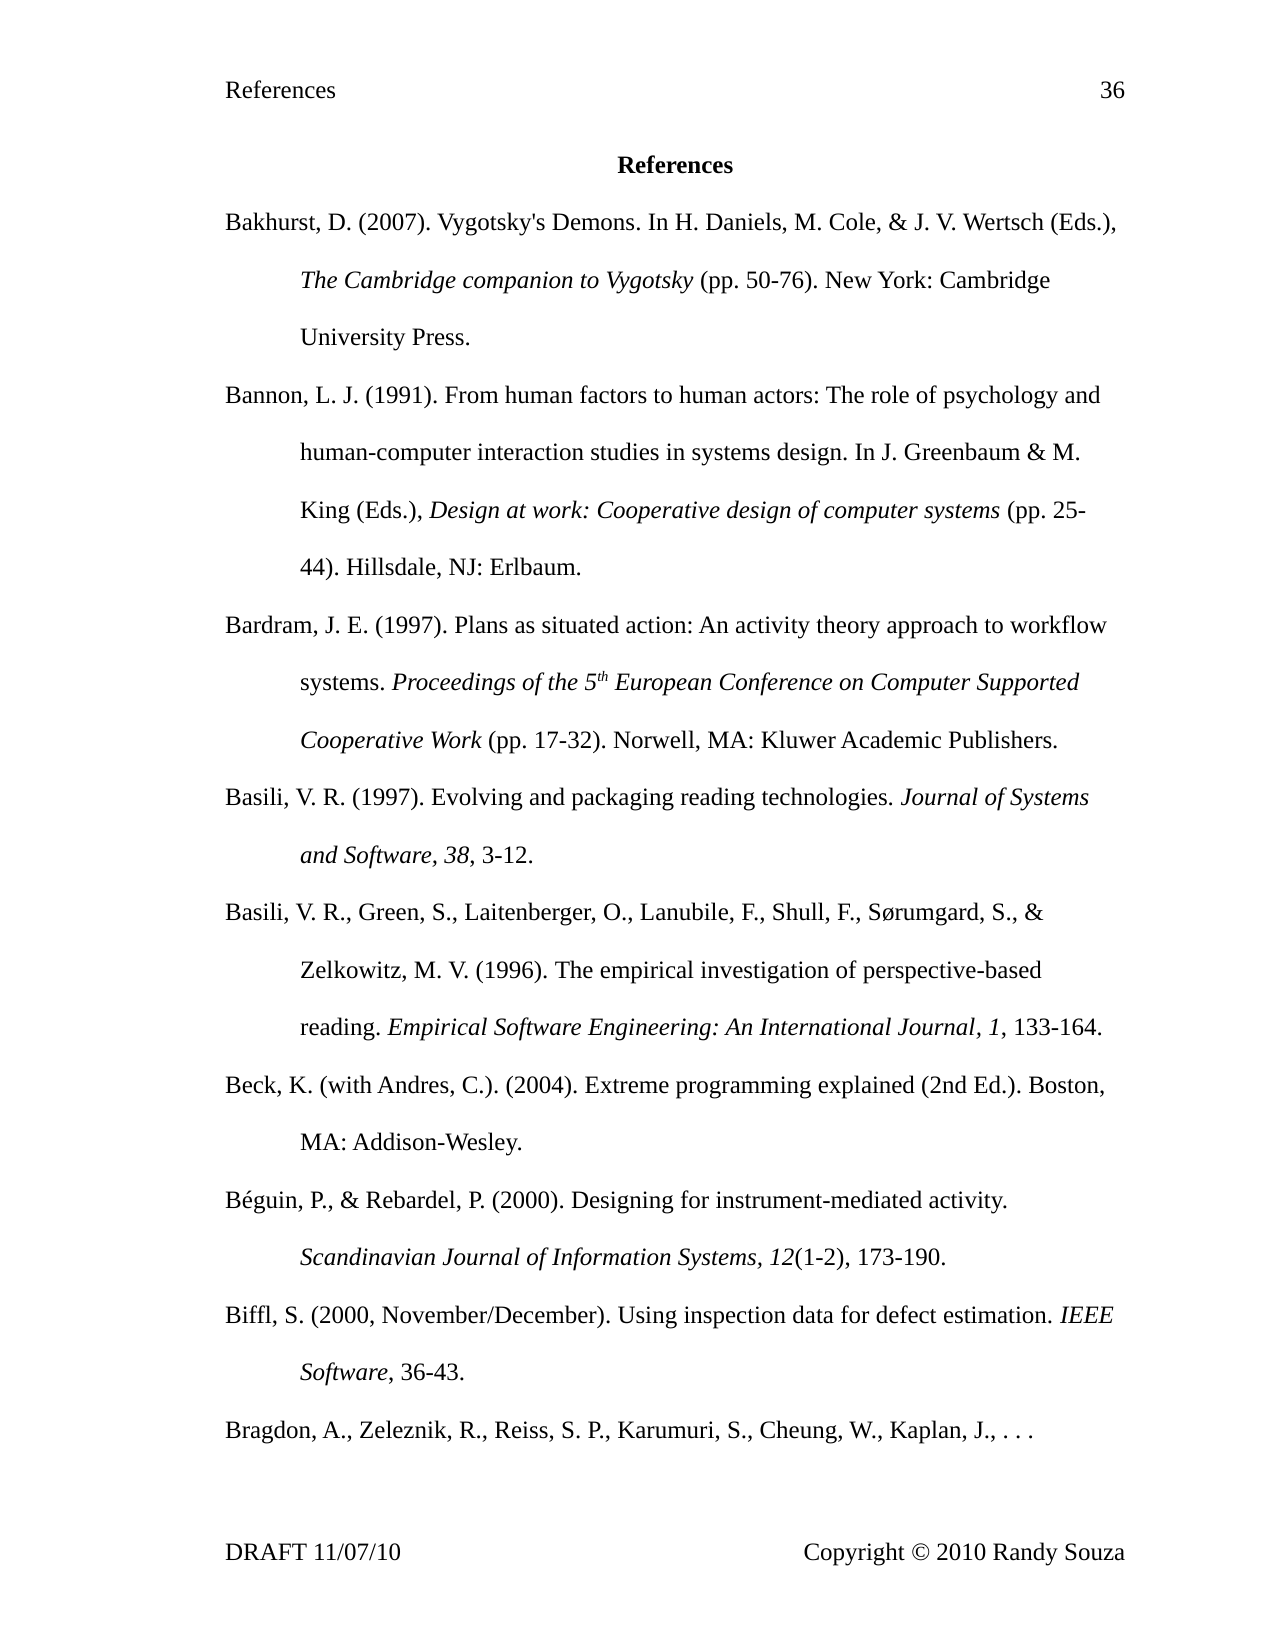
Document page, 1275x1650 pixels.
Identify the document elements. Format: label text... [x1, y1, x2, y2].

text Basili, V. R. (1997). Evolving and packaging reading technologies. Journal of Systems and Software, 38, 3-12. [225, 782, 1125, 869]
text Beck, K. (with Andres, C.). (2004). Extreme programming explained (2nd Ed.). Boston, MA: Addison-Wesley. [225, 1070, 1125, 1156]
text Bardram, J. E. (1997). Plans as situated action: An activity theory approach to workflow systems. Proceedings of the 5th European Conference on Computer Supported Cooperative Work (pp. 17-32). Norwell, MA: Kluwer Academic Publishers. [225, 610, 1125, 754]
text Béguin, P., & Rebardel, P. (2000). Designing for instrument-mediated activity. Scandinavian Journal of Information Systems, 12(1-2), 173-190. [225, 1185, 1125, 1271]
text Bakhurst, D. (2007). Vygotsky's Demons. In H. Daniels, M. Cole, & J. V. Wertsch (Eds.), The Cambridge companion to Vygotsky (pp. 50-76). New York: Cambridge University Press. [225, 207, 1125, 351]
text Biffl, S. (2000, November/December). Using inspection data for defect estimation. IEEE Software, 36-43. [225, 1300, 1125, 1386]
subtitle References [225, 150, 1125, 179]
text Basili, V. R., Green, S., Laitenberger, O., Lanubile, F., Shull, F., Sørumgard, S., & Zelkowitz, M. V. (1996). The empirical investigation of perspective-based reading. Empirical Software Engineering: An International Journal, 1, 133-164. [225, 897, 1125, 1041]
text Bannon, L. J. (1991). From human factors to human actors: The role of psychology and human-computer interaction studies in systems design. In J. Greenbaum & M. King (Eds.), Design at work: Cooperative design of computer systems (pp. 25-44). Hillsdale, NJ: Erlbaum. [225, 380, 1125, 581]
text Bragdon, A., Zeleznik, R., Reiss, S. P., Karumuri, S., Cheung, W., Kaplan, J., . . . [225, 1415, 1125, 1444]
